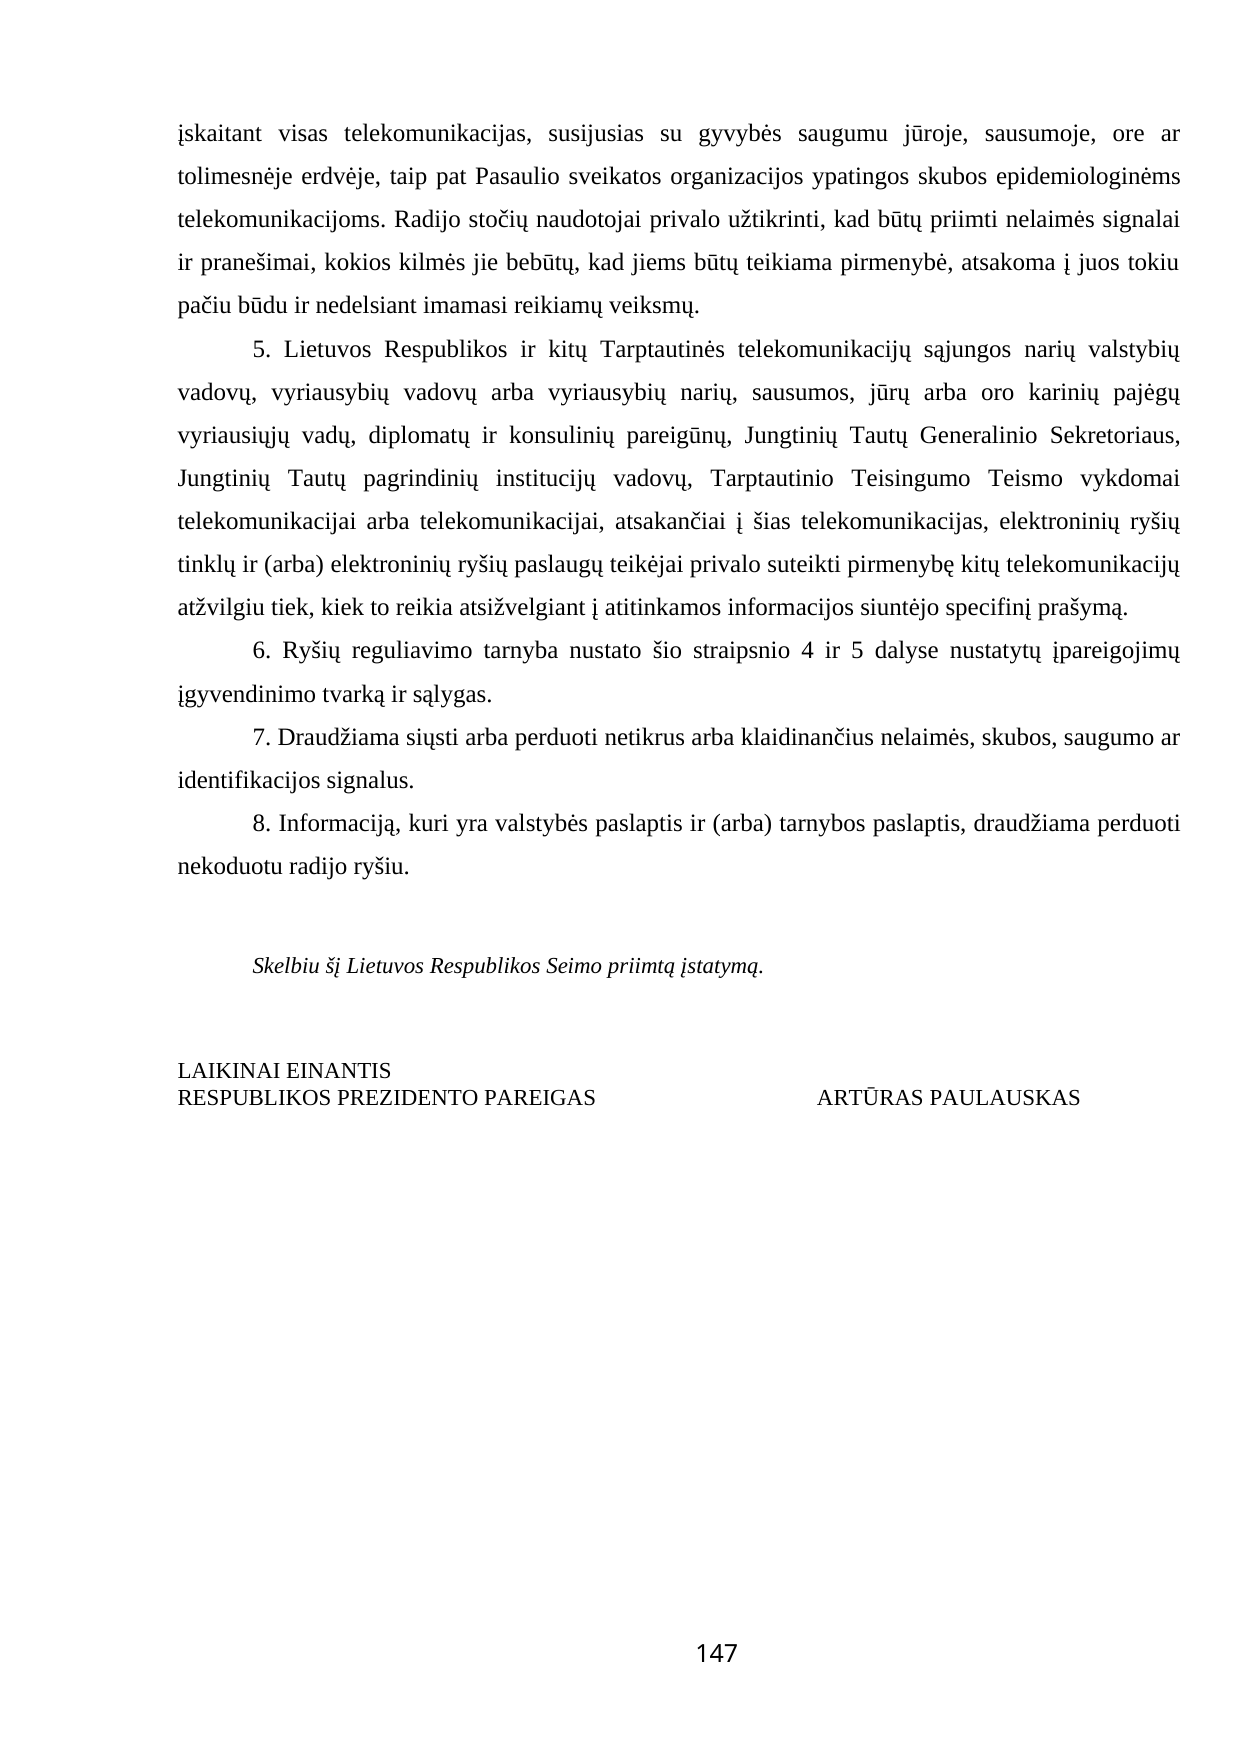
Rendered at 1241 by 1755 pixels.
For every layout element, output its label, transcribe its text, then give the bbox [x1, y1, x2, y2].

text 6. Ryšių reguliavimo tarnyba nustato šio straipsnio 4 ir 5 dalyse nustatytų įpareigojimų įgyvendinimo tvarką ir sąlygas. [177, 636, 1181, 707]
text įskaitant visas telekomunikacijas, susijusias su gyvybės saugumu jūroje, sausumoje, ore ar tolimesnėje erdvėje, taip pat Pasaulio sveikatos organizacijos ypatingos skubos epidemiologinėms telekomunikacijoms. Radijo stočių naudotojai privalo užtikrinti, kad būtų priimti nelaimės signalai ir pranešimai, kokios kilmės jie bebūtų, kad jiems būtų teikiama pirmenybė, atsakoma į juos tokiu pačiu būdu ir nedelsiant imamasi reikiamų veiksmų. [177, 118, 1181, 319]
text Skelbiu šį Lietuvos Respublikos Seimo priimtą įstatymą. [177, 952, 1181, 978]
text RESPUBLIKOS PREZIDENTO PAREIGAS ARTŪRAS PAULAUSKAS [177, 1084, 1181, 1110]
text 7. Draudžiama siųsti arba perduoti netikrus arba klaidinančius nelaimės, skubos, saugumo ar identifikacijos signalus. [177, 722, 1181, 794]
text LAIKINAI EINANTIS [177, 1057, 1181, 1084]
text 8. Informaciją, kuri yra valstybės paslaptis ir (arba) tarnybos paslaptis, draudžiama perduoti nekoduotu radijo ryšiu. [177, 808, 1181, 880]
text 5. Lietuvos Respublikos ir kitų Tarptautinės telekomunikacijų sąjungos narių valstybių vadovų, vyriausybių vadovų arba vyriausybių narių, sausumos, jūrų arba oro karinių pajėgų vyriausiųjų vadų, diplomatų ir konsulinių pareigūnų, Jungtinių Tautų Generalinio Sekretoriaus, Jungtinių Tautų pagrindinių institucijų vadovų, Tarptautinio Teisingumo Teismo vykdomai telekomunikacijai arba telekomunikacijai, atsakančiai į šias telekomunikacijas, elektroninių ryšių tinklų ir (arba) elektroninių ryšių paslaugų teikėjai privalo suteikti pirmenybę kitų telekomunikacijų atžvilgiu tiek, kiek to reikia atsižvelgiant į atitinkamos informacijos siuntėjo specifinį prašymą. [177, 334, 1181, 621]
